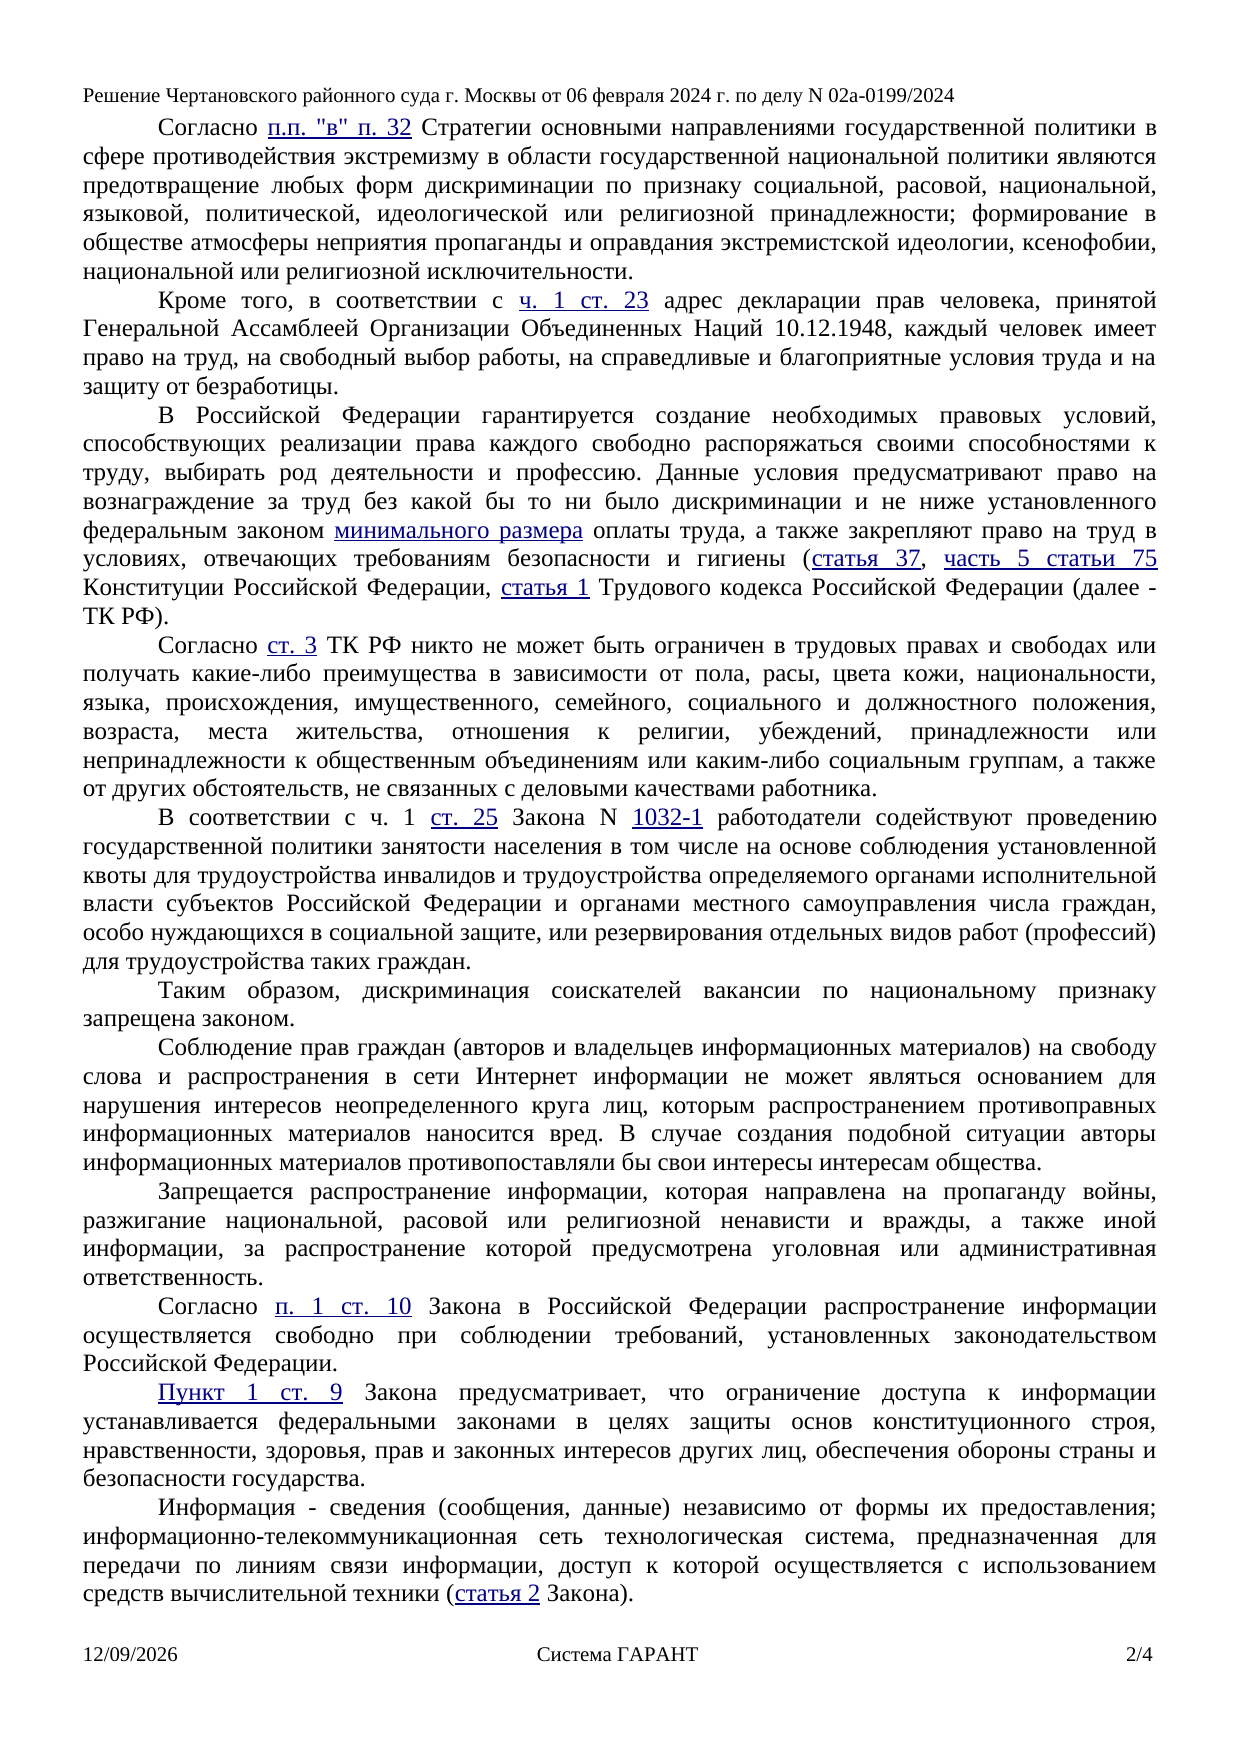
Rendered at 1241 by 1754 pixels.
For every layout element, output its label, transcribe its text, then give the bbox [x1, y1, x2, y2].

text Согласно п. 1 ст. 10 Закона в Российской Федерации распространение информации осуществляется свободно при соблюдении требований, установленных законодательством Российской Федерации. [83, 1291, 1157, 1377]
text Согласно ст. 3 ТК РФ никто не может быть ограничен в трудовых правах и свободах или получать какие-либо преимущества в зависимости от пола, расы, цвета кожи, национальности, языка, происхождения, имущественного, семейного, социального и должностного положения, возраста, места жительства, отношения к религии, убеждений, принадлежности или непринадлежности к общественным объединениям или каким-либо социальным группам, а также от других обстоятельств, не связанных с деловыми качествами работника. [83, 630, 1157, 802]
text Пункт 1 ст. 9 Закона предусматривает, что ограничение доступа к информации устанавливается федеральными законами в целях защиты основ конституционного строя, нравственности, здоровья, прав и законных интересов других лиц, обеспечения обороны страны и безопасности государства. [83, 1377, 1157, 1492]
text В Российской Федерации гарантируется создание необходимых правовых условий, способствующих реализации права каждого свободно распоряжаться своими способностями к труду, выбирать род деятельности и профессию. Данные условия предусматривают право на вознаграждение за труд без какой бы то ни было дискриминации и не ниже установленного федеральным законом минимального размера оплаты труда, а также закрепляют право на труд в условиях, отвечающих требованиям безопасности и гигиены (статья 37, часть 5 статьи 75 Конституции Российской Федерации, статья 1 Трудового кодекса Российской Федерации (далее - ТК РФ). [83, 400, 1157, 630]
text Информация - сведения (сообщения, данные) независимо от формы их предоставления; информационно-телекоммуникационная сеть технологическая система, предназначенная для передачи по линиям связи информации, доступ к которой осуществляется с использованием средств вычислительной техники (статья 2 Закона). [83, 1492, 1157, 1607]
text Соблюдение прав граждан (авторов и владельцев информационных материалов) на свободу слова и распространения в сети Интернет информации не может являться основанием для нарушения интересов неопределенного круга лиц, которым распространением противоправных информационных материалов наносится вред. В случае создания подобной ситуации авторы информационных материалов противопоставляли бы свои интересы интересам общества. [83, 1032, 1157, 1176]
text Согласно п.п. "в" п. 32 Стратегии основными направлениями государственной политики в сфере противодействия экстремизму в области государственной национальной политики являются предотвращение любых форм дискриминации по признаку социальной, расовой, национальной, языковой, политической, идеологической или религиозной принадлежности; формирование в обществе атмосферы неприятия пропаганды и оправдания экстремистской идеологии, ксенофобии, национальной или религиозной исключительности. [83, 112, 1157, 285]
text Кроме того, в соответствии с ч. 1 ст. 23 адрес декларации прав человека, принятой Генеральной Ассамблеей Организации Объединенных Наций 10.12.1948, каждый человек имеет право на труд, на свободный выбор работы, на справедливые и благоприятные условия труда и на защиту от безработицы. [83, 285, 1157, 400]
text Запрещается распространение информации, которая направлена на пропаганду войны, разжигание национальной, расовой или религиозной ненависти и вражды, а также иной информации, за распространение которой предусмотрена уголовная или административная ответственность. [83, 1176, 1157, 1291]
text В соответствии с ч. 1 ст. 25 Закона N 1032-1 работодатели содействуют проведению государственной политики занятости населения в том числе на основе соблюдения установленной квоты для трудоустройства инвалидов и трудоустройства определяемого органами исполнительной власти субъектов Российской Федерации и органами местного самоуправления числа граждан, особо нуждающихся в социальной защите, или резервирования отдельных видов работ (профессий) для трудоустройства таких граждан. [83, 802, 1157, 975]
text Таким образом, дискриминация соискателей вакансии по национальному признаку запрещена законом. [83, 975, 1157, 1032]
